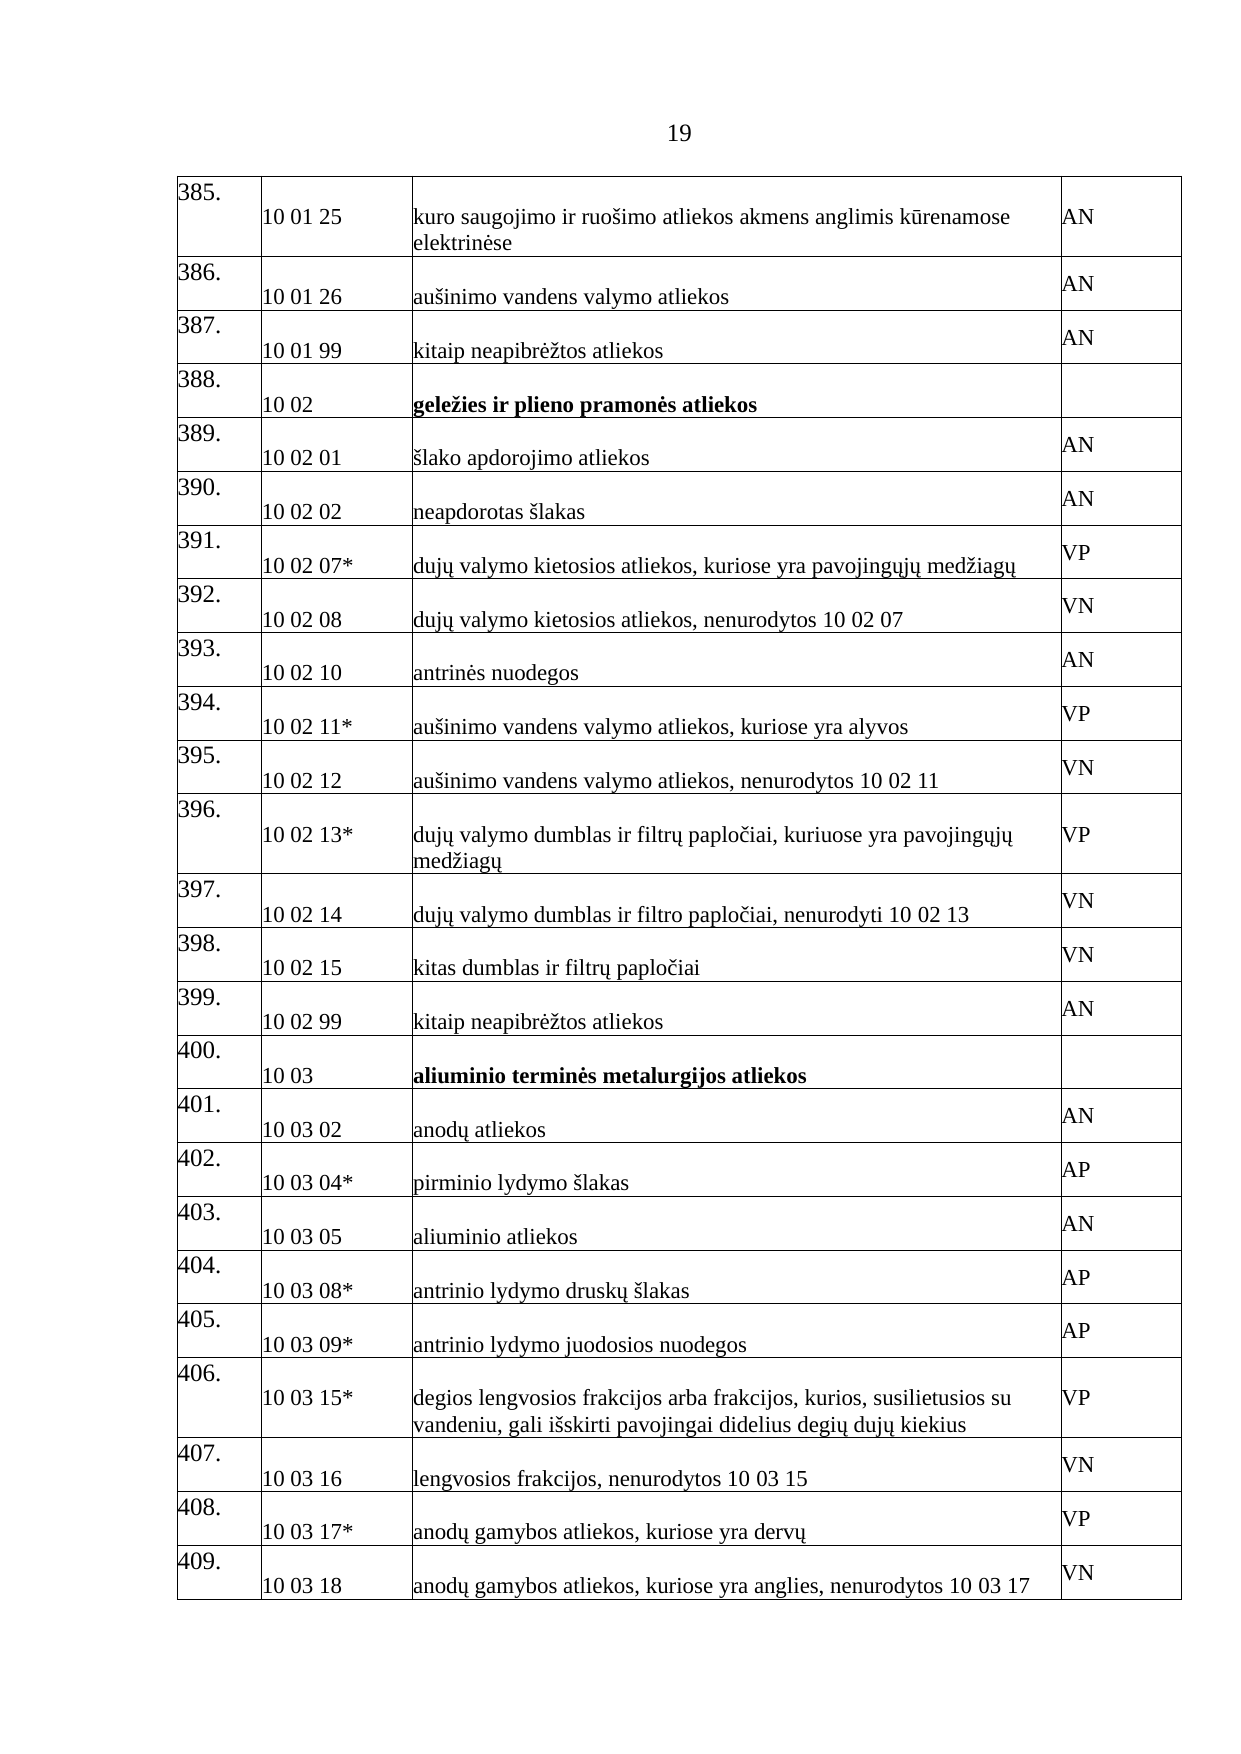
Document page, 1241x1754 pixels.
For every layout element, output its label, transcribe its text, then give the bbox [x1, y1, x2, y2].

table_cell VN [1062, 579, 1181, 632]
table_cell AN [1062, 177, 1181, 256]
table_cell VP [1062, 794, 1181, 873]
table_cell 10 02 07* [262, 526, 412, 578]
table_cell 397. [178, 874, 261, 927]
table_cell 10 03 18 [262, 1546, 412, 1598]
table_cell antrinio lydymo juodosios nuodegos [413, 1304, 1061, 1357]
table_cell VP [1062, 526, 1181, 578]
table_cell VN [1062, 874, 1181, 927]
table_cell 393. [178, 633, 261, 686]
table_cell 394. [178, 687, 261, 739]
table_cell geležies ir plieno pramonės atliekos [413, 364, 1061, 417]
table_cell dujų valymo dumblas ir filtrų papločiai, kuriuose yra pavojingųjų medžiagų [413, 794, 1061, 873]
table_cell VP [1062, 687, 1181, 739]
table_cell AN [1062, 633, 1181, 686]
table_cell aušinimo vandens valymo atliekos [413, 257, 1061, 309]
table_cell 10 01 25 [262, 177, 412, 256]
table_cell 10 02 01 [262, 418, 412, 471]
table_cell degios lengvosios frakcijos arba frakcijos, kurios, susilietusios su vandeniu, gali išskirti pavojingai didelius degių dujų kiekius [413, 1358, 1061, 1437]
table_cell kitaip neapibrėžtos atliekos [413, 982, 1061, 1034]
table_cell 389. [178, 418, 261, 471]
table_cell 386. [178, 257, 261, 309]
table_cell kitaip neapibrėžtos atliekos [413, 311, 1061, 363]
table_cell dujų valymo kietosios atliekos, nenurodytos 10 02 07 [413, 579, 1061, 632]
table_cell 391. [178, 526, 261, 578]
table_cell 10 02 02 [262, 472, 412, 524]
table_cell 10 02 14 [262, 874, 412, 927]
table_cell 10 01 99 [262, 311, 412, 363]
table_cell 392. [178, 579, 261, 632]
table_cell pirminio lydymo šlakas [413, 1143, 1061, 1196]
table_cell aliuminio atliekos [413, 1197, 1061, 1249]
table_cell VP [1062, 1492, 1181, 1545]
table_cell 403. [178, 1197, 261, 1249]
table_cell kitas dumblas ir filtrų papločiai [413, 928, 1061, 981]
table_cell kuro saugojimo ir ruošimo atliekos akmens anglimis kūrenamose elektrinėse [413, 177, 1061, 256]
table_cell AP [1062, 1143, 1181, 1196]
table_cell aliuminio terminės metalurgijos atliekos [413, 1036, 1061, 1088]
table_cell AN [1062, 1089, 1181, 1142]
table_cell aušinimo vandens valymo atliekos, kuriose yra alyvos [413, 687, 1061, 739]
table_cell 10 02 [262, 364, 412, 417]
table_cell 10 02 11* [262, 687, 412, 739]
table_cell 408. [178, 1492, 261, 1545]
table_cell AP [1062, 1304, 1181, 1357]
table_cell 10 02 15 [262, 928, 412, 981]
table_cell 10 02 13* [262, 794, 412, 873]
table_cell 10 03 17* [262, 1492, 412, 1545]
table_cell AN [1062, 1197, 1181, 1249]
table_cell AN [1062, 982, 1181, 1034]
table_cell 402. [178, 1143, 261, 1196]
table_cell 10 02 99 [262, 982, 412, 1034]
table_cell 395. [178, 741, 261, 793]
table_cell neapdorotas šlakas [413, 472, 1061, 524]
table_cell 390. [178, 472, 261, 524]
table_cell 10 02 10 [262, 633, 412, 686]
table_cell 406. [178, 1358, 261, 1437]
table_cell antrinio lydymo druskų šlakas [413, 1251, 1061, 1303]
table_cell AN [1062, 311, 1181, 363]
table_cell 10 03 09* [262, 1304, 412, 1357]
table_cell 388. [178, 364, 261, 417]
table_cell 399. [178, 982, 261, 1034]
table_cell antrinės nuodegos [413, 633, 1061, 686]
table_cell 387. [178, 311, 261, 363]
table_cell 10 03 05 [262, 1197, 412, 1249]
table_cell [1062, 364, 1181, 417]
table_cell VN [1062, 1546, 1181, 1598]
table_cell 10 01 26 [262, 257, 412, 309]
table_cell 405. [178, 1304, 261, 1357]
table_cell 400. [178, 1036, 261, 1088]
table_cell aušinimo vandens valymo atliekos, nenurodytos 10 02 11 [413, 741, 1061, 793]
table_cell 396. [178, 794, 261, 873]
table_cell 409. [178, 1546, 261, 1598]
table_cell AN [1062, 418, 1181, 471]
table_cell 10 03 02 [262, 1089, 412, 1142]
table_cell šlako apdorojimo atliekos [413, 418, 1061, 471]
table_cell VP [1062, 1358, 1181, 1437]
table_cell 407. [178, 1438, 261, 1491]
table_cell 10 02 08 [262, 579, 412, 632]
table_cell 10 03 [262, 1036, 412, 1088]
table_cell anodų atliekos [413, 1089, 1061, 1142]
table_cell VN [1062, 741, 1181, 793]
table_cell VN [1062, 928, 1181, 981]
table_cell 10 03 16 [262, 1438, 412, 1491]
table_cell 10 03 08* [262, 1251, 412, 1303]
table_cell AN [1062, 257, 1181, 309]
table_cell dujų valymo kietosios atliekos, kuriose yra pavojingųjų medžiagų [413, 526, 1061, 578]
table_cell 401. [178, 1089, 261, 1142]
table_cell lengvosios frakcijos, nenurodytos 10 03 15 [413, 1438, 1061, 1491]
table_cell AN [1062, 472, 1181, 524]
table_cell dujų valymo dumblas ir filtro papločiai, nenurodyti 10 02 13 [413, 874, 1061, 927]
table_cell anodų gamybos atliekos, kuriose yra dervų [413, 1492, 1061, 1545]
table_cell 398. [178, 928, 261, 981]
table_cell anodų gamybos atliekos, kuriose yra anglies, nenurodytos 10 03 17 [413, 1546, 1061, 1598]
table_cell VN [1062, 1438, 1181, 1491]
table_cell AP [1062, 1251, 1181, 1303]
table_cell 10 03 15* [262, 1358, 412, 1437]
table_cell 10 03 04* [262, 1143, 412, 1196]
table_cell 385. [178, 177, 261, 256]
table_cell 10 02 12 [262, 741, 412, 793]
table_cell 404. [178, 1251, 261, 1303]
table_cell [1062, 1036, 1181, 1088]
